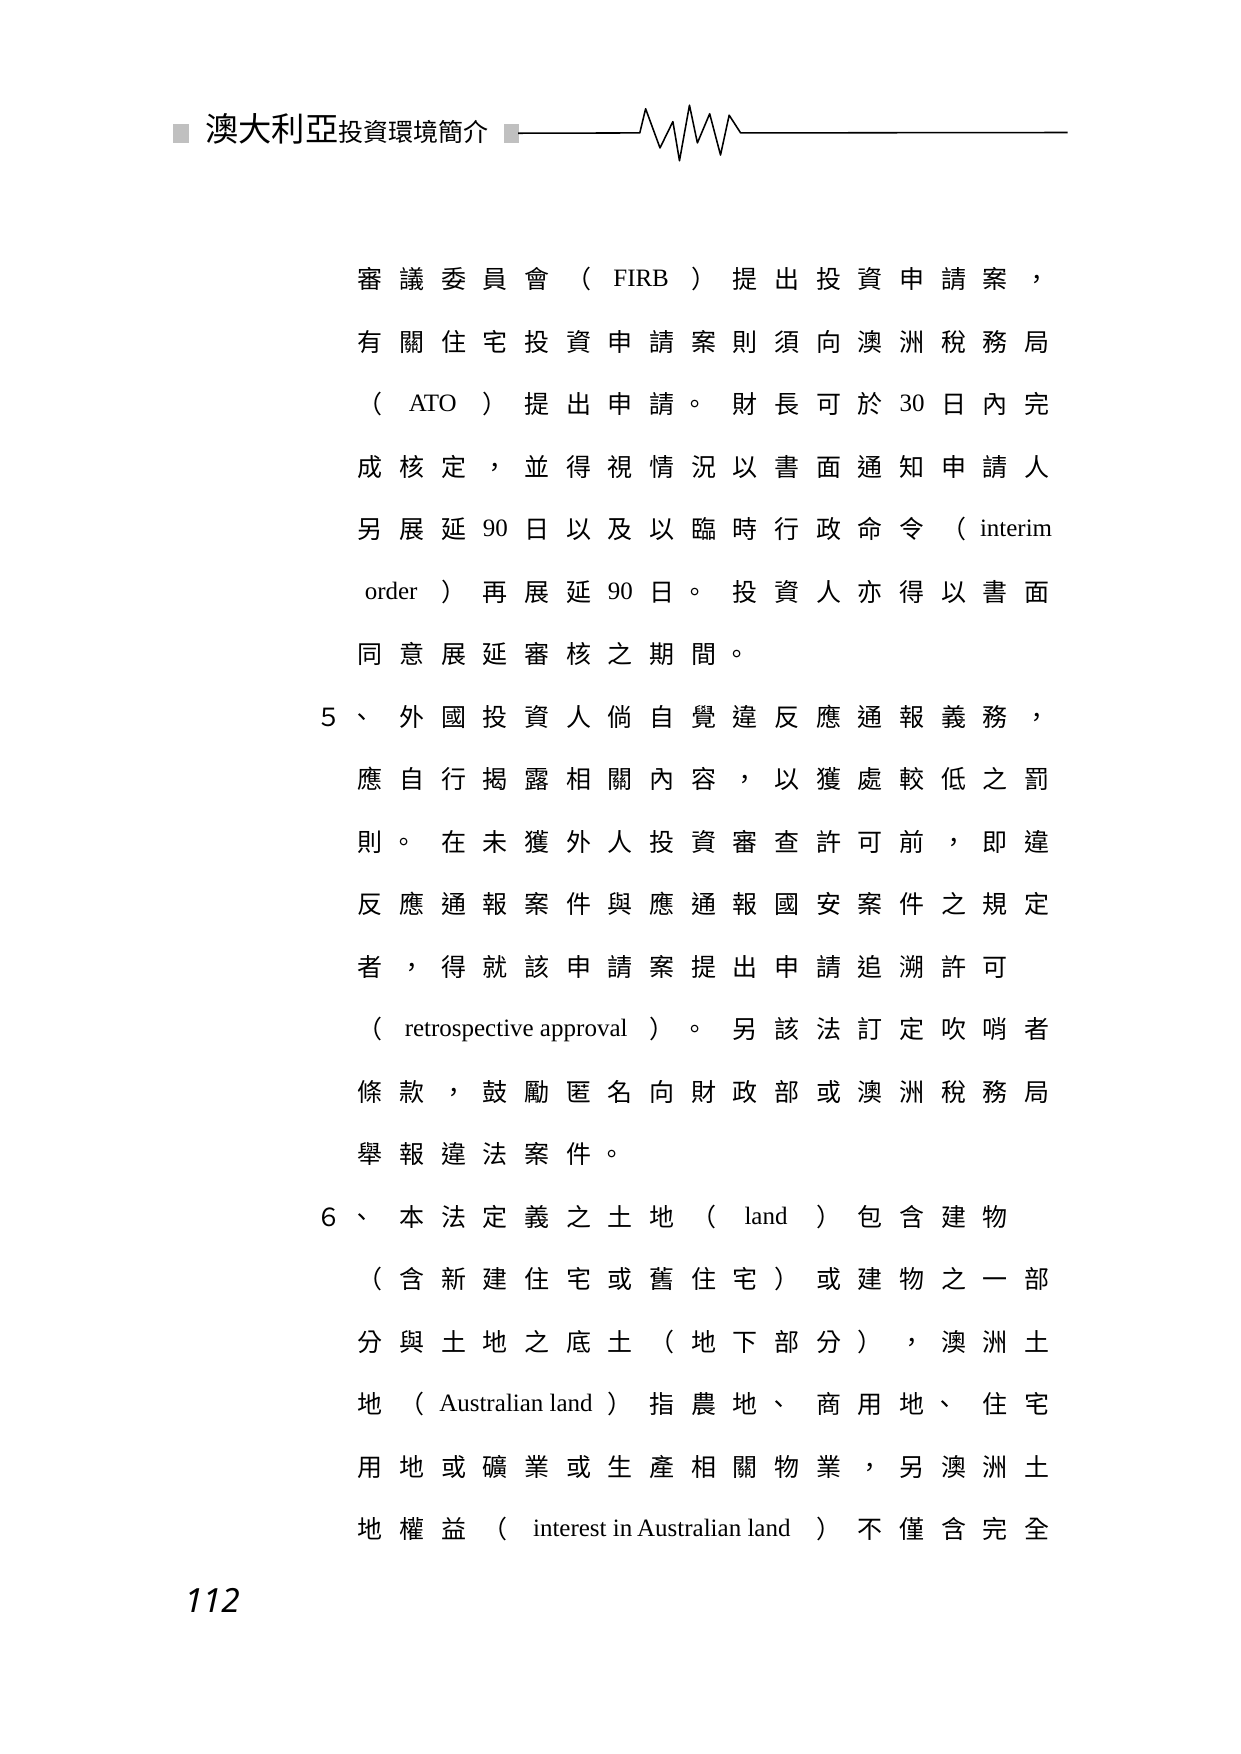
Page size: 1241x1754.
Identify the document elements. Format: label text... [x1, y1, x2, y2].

text ５、外國投資人倘自覺違反應通報義務，應自行揭露相關內容，以獲處較低之罰則。在未獲外人投資審查許可前，即違反應通報案件與應通報國安案件之規定者，得就該申請案提出申請追溯許可（retrospective approval）。另該法訂定吹哨者條款，鼓勵匿名向財政部或澳洲稅務局舉報違法案件。 [281, 674, 1058, 1174]
text ６、本法定義之土地（land）包含建物（含新建住宅或舊住宅）或建物之一部分與土地之底土（地下部分），澳洲土地（Australian land）指農地、商用地、住宅用地或礦業或生產相關物業，另澳洲土地權益（interest in Australian land）不僅含完全 [281, 1174, 1058, 1549]
text 審議委員會（FIRB）提出投資申請案，有關住宅投資申請案則須向澳洲稅務局（ATO）提出申請。財長可於30日內完成核定，並得視情況以書面通知申請人另展延90日以及以臨時行政命令（interim order）再展延90日。投資人亦得以書面同意展延審核之期間。 [281, 236, 1058, 674]
